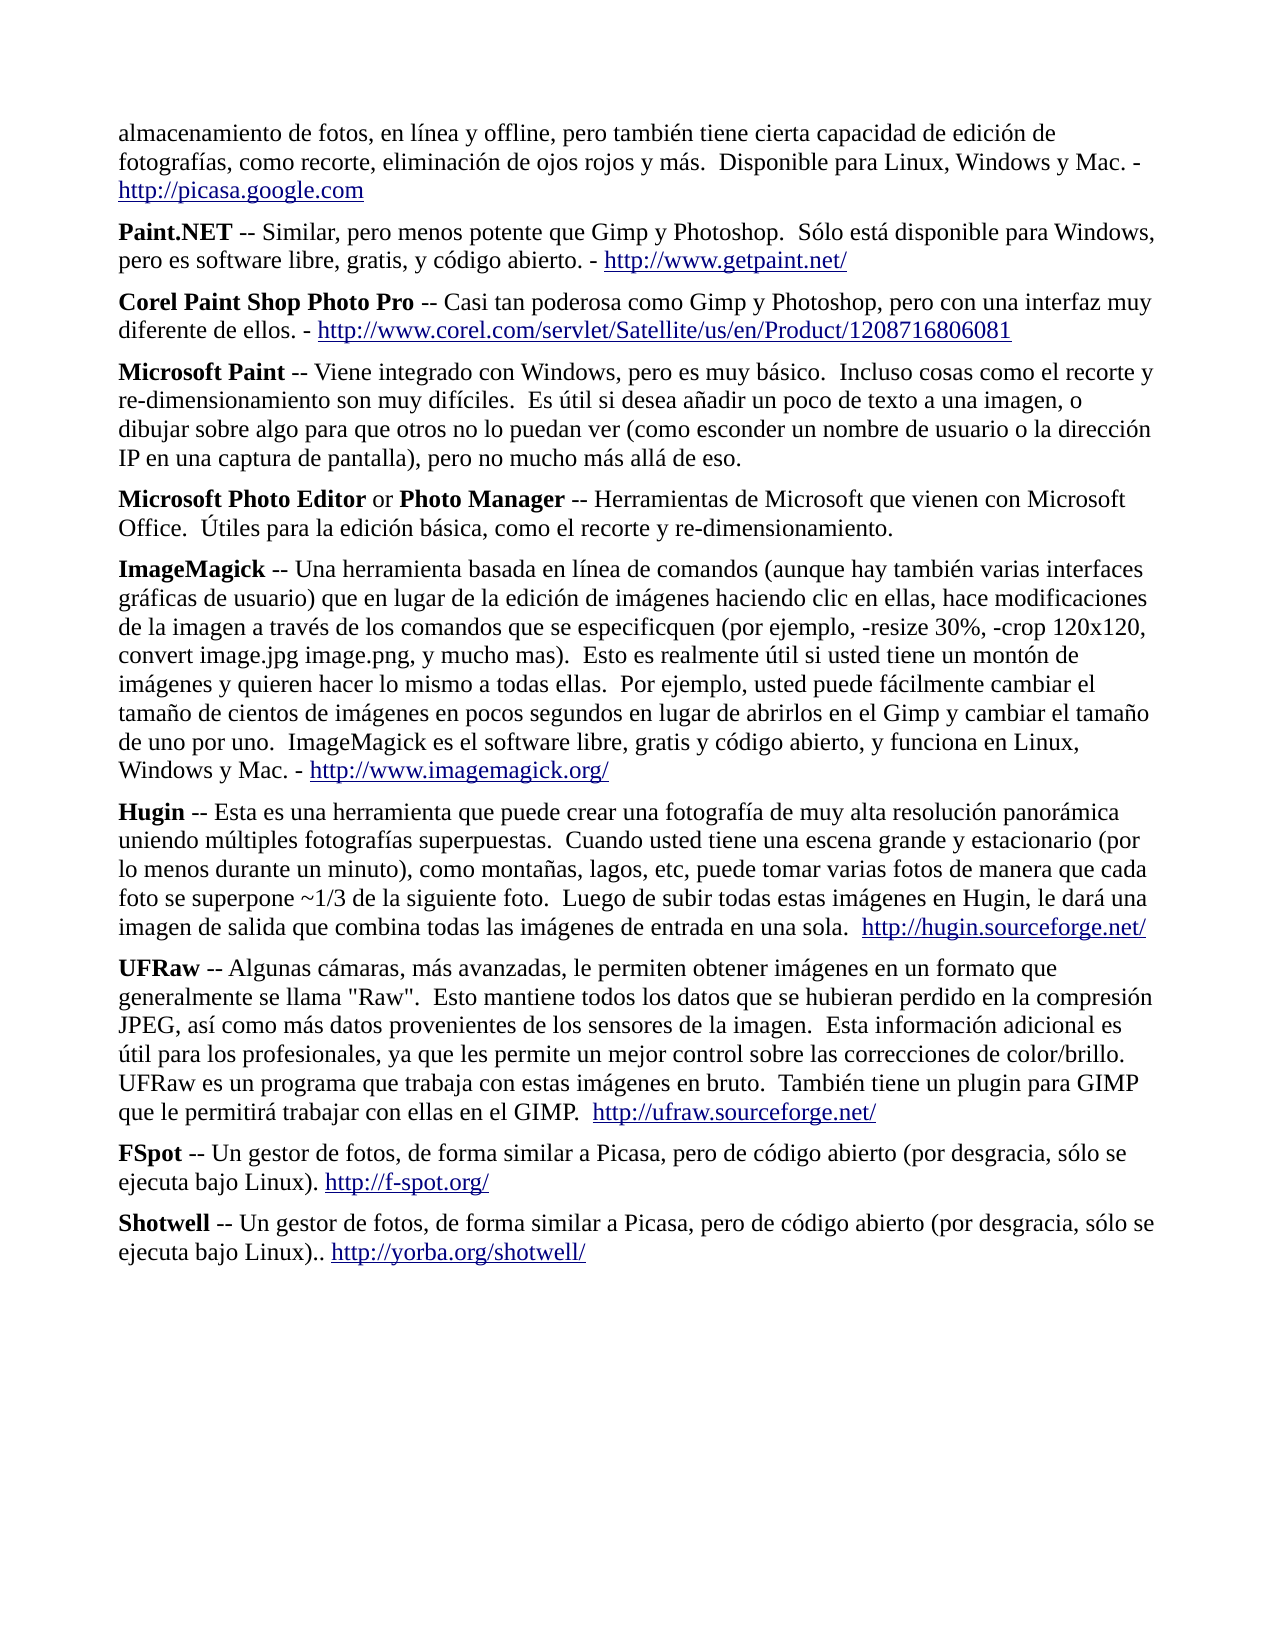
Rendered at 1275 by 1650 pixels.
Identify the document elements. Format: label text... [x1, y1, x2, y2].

text Shotwell -- Un gestor de fotos, de forma similar a Picasa, pero de código abierto (por desgracia, sólo se ejecuta bajo Linux).. http://yorba.org/shotwell/ [118, 1208, 1157, 1266]
text Paint.NET -- Similar, pero menos potente que Gimp y Photoshop. Sólo está disponible para Windows, pero es software libre, gratis, y código abierto. - http://www.getpaint.net/ [118, 217, 1157, 274]
text Microsoft Paint -- Viene integrado con Windows, pero es muy básico. Incluso cosas como el recorte y re-dimensionamiento son muy difíciles. Es útil si desea añadir un poco de texto a una imagen, o dibujar sobre algo para que otros no lo puedan ver (como esconder un nombre de usuario o la dirección IP en una captura de pantalla), pero no mucho más allá de eso. [118, 357, 1157, 472]
text Corel Paint Shop Photo Pro -- Casi tan poderosa como Gimp y Photoshop, pero con una interfaz muy diferente de ellos. - http://www.corel.com/servlet/Satellite/us/en/Product/1208716806081 [118, 287, 1157, 344]
text ImageMagick -- Una herramienta basada en línea de comandos (aunque hay también varias interfaces gráficas de usuario) que en lugar de la edición de imágenes haciendo clic en ellas, hace modificaciones de la imagen a través de los comandos que se especificquen (por ejemplo, -resize 30%, -crop 120x120, convert image.jpg image.png, y mucho mas). Esto es realmente útil si usted tiene un montón de imágenes y quieren hacer lo mismo a todas ellas. Por ejemplo, usted puede fácilmente cambiar el tamaño de cientos de imágenes en pocos segundos en lugar de abrirlos en el Gimp y cambiar el tamaño de uno por uno. ImageMagick es el software libre, gratis y código abierto, y funciona en Linux, Windows y Mac. - http://www.imagemagick.org/ [118, 554, 1157, 784]
text almacenamiento de fotos, en línea y offline, pero también tiene cierta capacidad de edición de fotografías, como recorte, eliminación de ojos rojos y más. Disponible para Linux, Windows y Mac. - http://picasa.google.com [118, 118, 1157, 204]
text UFRaw -- Algunas cámaras, más avanzadas, le permiten obtener imágenes en un formato que generalmente se llama "Raw". Esto mantiene todos los datos que se hubieran perdido en la compresión JPEG, así como más datos provenientes de los sensores de la imagen. Esta información adicional es útil para los profesionales, ya que les permite un mejor control sobre las correcciones de color/brillo. UFRaw es un programa que trabaja con estas imágenes en bruto. También tiene un plugin para GIMP que le permitirá trabajar con ellas en el GIMP. http://ufraw.sourceforge.net/ [118, 953, 1157, 1126]
text Microsoft Photo Editor or Photo Manager -- Herramientas de Microsoft que vienen con Microsoft Office. Útiles para la edición básica, como el recorte y re-dimensionamiento. [118, 484, 1157, 542]
text FSpot -- Un gestor de fotos, de forma similar a Picasa, pero de código abierto (por desgracia, sólo se ejecuta bajo Linux). http://f-spot.org/ [118, 1138, 1157, 1196]
text Hugin -- Esta es una herramienta que puede crear una fotografía de muy alta resolución panorámica uniendo múltiples fotografías superpuestas. Cuando usted tiene una escena grande y estacionario (por lo menos durante un minuto), como montañas, lagos, etc, puede tomar varias fotos de manera que cada foto se superpone ~1/3 de la siguiente foto. Luego de subir todas estas imágenes en Hugin, le dará una imagen de salida que combina todas las imágenes de entrada en una sola. http://hugin.sourceforge.net/ [118, 797, 1157, 941]
